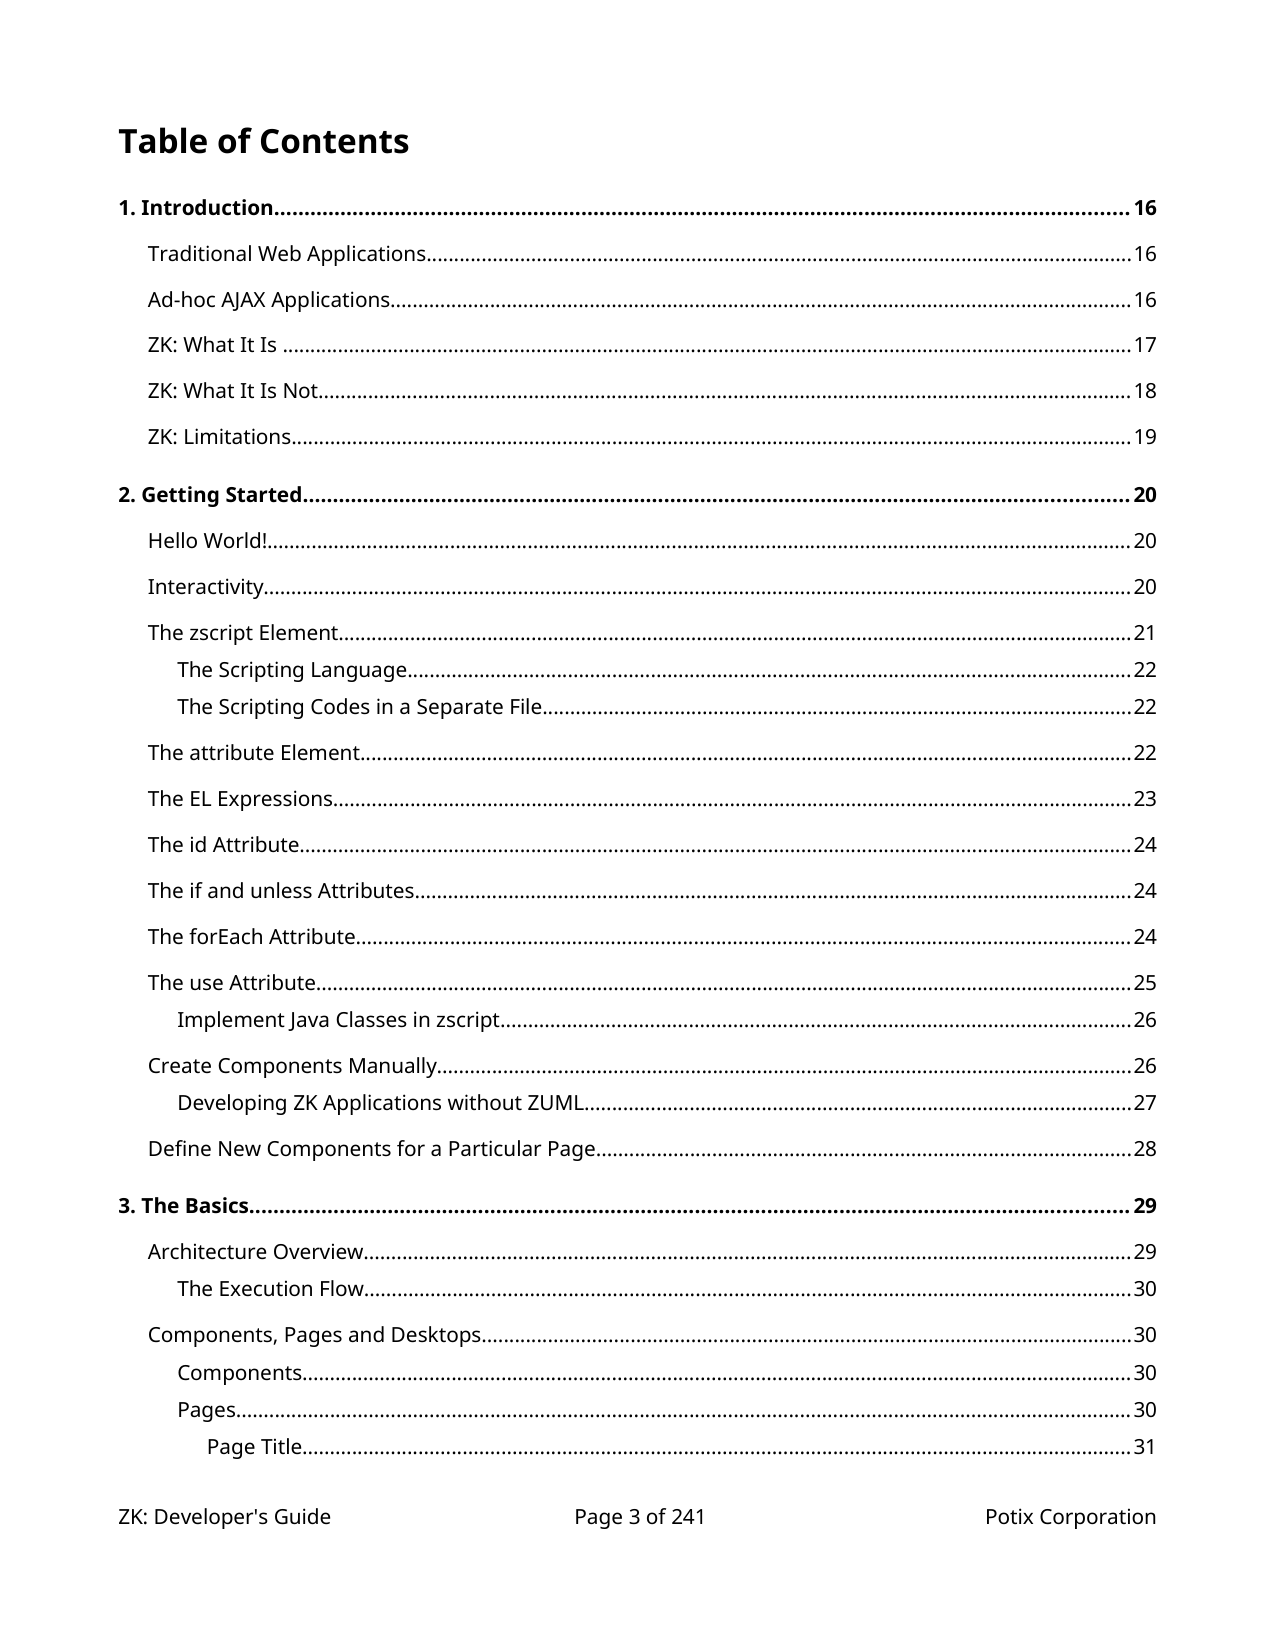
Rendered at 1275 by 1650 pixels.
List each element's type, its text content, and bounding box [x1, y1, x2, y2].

text Developing ZK Applications without ZUML 27 [177, 1088, 1157, 1116]
text The use Attribute 25 [148, 968, 1157, 996]
text Architecture Overview 29 [148, 1237, 1157, 1266]
text Traditional Web Applications 16 [148, 239, 1157, 267]
text The Scripting Language 22 [177, 655, 1157, 683]
text ZK: What It Is Not 18 [148, 377, 1157, 405]
text Page Title 31 [207, 1432, 1157, 1460]
subtitle Table of Contents [118, 118, 1157, 163]
text Components, Pages and Desktops 30 [148, 1321, 1157, 1349]
text The if and unless Attributes 24 [148, 876, 1157, 904]
text 1. Introduction 16 [118, 193, 1157, 221]
text Components 30 [177, 1358, 1157, 1386]
text Pages 30 [177, 1395, 1157, 1423]
text ZK: What It Is 17 [148, 331, 1157, 359]
text The attribute Element 22 [148, 738, 1157, 766]
text The Execution Flow 30 [177, 1274, 1157, 1303]
text Hello World! 20 [148, 526, 1157, 554]
text The zscript Element 21 [148, 618, 1157, 646]
text Ad-hoc AJAX Applications 16 [148, 285, 1157, 313]
text The EL Expressions 23 [148, 784, 1157, 812]
text The forEach Attribute 24 [148, 922, 1157, 950]
text Interactivity 20 [148, 572, 1157, 600]
text ZK: Limitations 19 [148, 422, 1157, 451]
text Define New Components for a Particular Page 28 [148, 1134, 1157, 1162]
text Create Components Manually 26 [148, 1051, 1157, 1079]
text The Scripting Codes in a Separate File 22 [177, 692, 1157, 720]
text 3. The Basics 29 [118, 1192, 1157, 1220]
text 2. Getting Started 20 [118, 480, 1157, 508]
text Implement Java Classes in zscript 26 [177, 1005, 1157, 1033]
text The id Attribute 24 [148, 830, 1157, 858]
